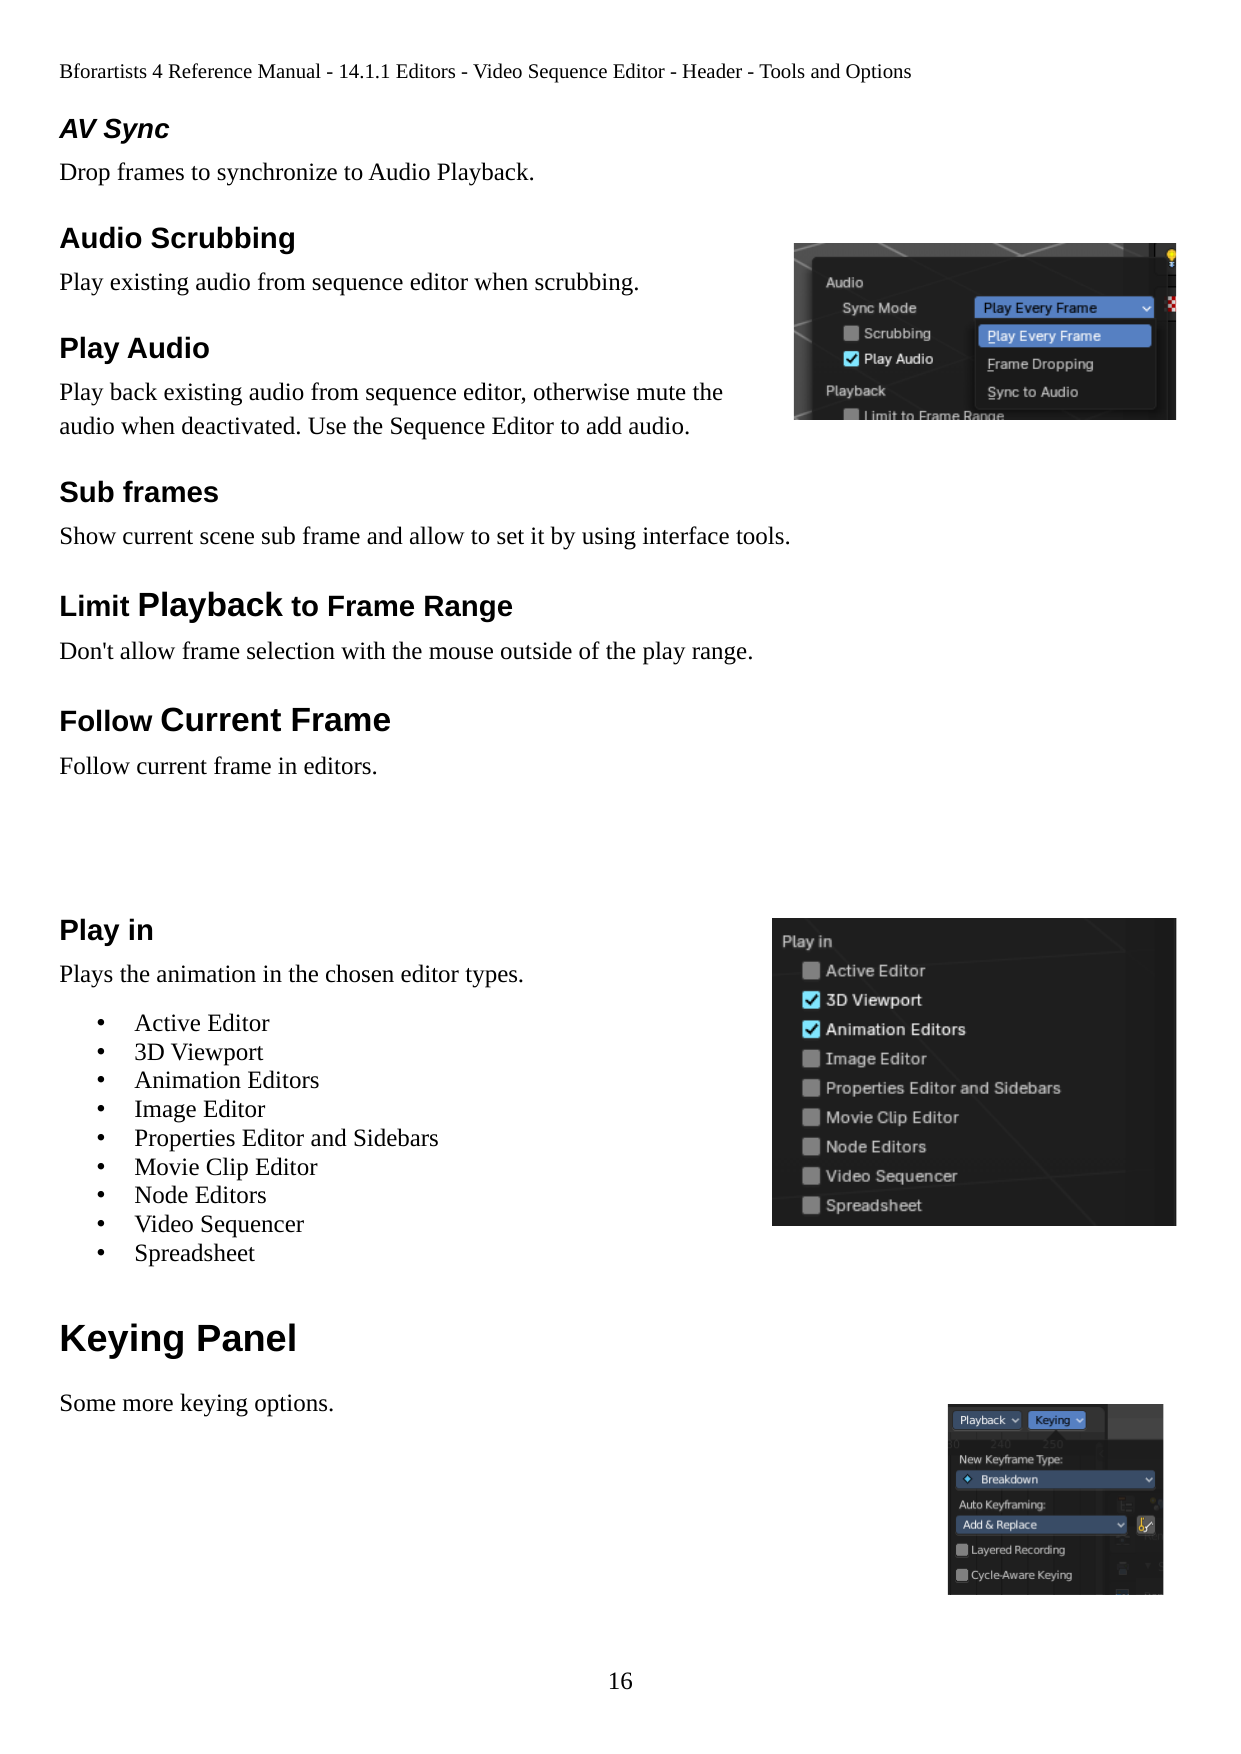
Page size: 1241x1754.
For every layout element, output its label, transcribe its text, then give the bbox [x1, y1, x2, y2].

subtitle Follow Current Frame [59, 699, 1181, 738]
picture [947, 1404, 1164, 1595]
text Plays the animation in the chosen editor types. [59, 959, 772, 987]
subtitle Limit Playback to Frame Range [59, 585, 1181, 623]
text Some more keying options. [59, 1388, 1181, 1417]
list Active Editor [97, 1008, 772, 1037]
subtitle Play in [59, 912, 1181, 946]
list Spreadsheet [97, 1238, 1181, 1267]
subtitle Audio Scrubbing [59, 221, 1181, 254]
text Show current scene sub frame and allow to set it by using interface tools. [59, 521, 1181, 550]
list Movie Clip Editor [97, 1152, 772, 1180]
text Drop frames to synchronize to Audio Playback. [59, 157, 1181, 186]
text Don't allow frame selection with the mouse outside of the play range. [59, 636, 1181, 665]
subtitle Play Audio [59, 331, 793, 364]
list Animation Editors [97, 1065, 772, 1094]
subtitle Sub frames [59, 475, 1181, 509]
list Node Editors [97, 1180, 772, 1209]
list 3D Viewport [97, 1037, 772, 1065]
subtitle AV Sync [59, 113, 1181, 144]
list Image Editor [97, 1094, 772, 1123]
text Follow current frame in editors. [59, 751, 1181, 779]
picture [772, 918, 1177, 1226]
picture [793, 243, 1177, 420]
list Properties Editor and Sidebars [97, 1123, 772, 1152]
list Video Sequencer [97, 1209, 1181, 1238]
text Play existing audio from sequence editor when scrubbing. [59, 267, 793, 296]
subtitle Keying Panel [59, 1316, 1181, 1359]
text Play back existing audio from sequence editor, otherwise mute the audio when deactivated. Use the Sequence Editor to add audio. [59, 377, 1181, 440]
